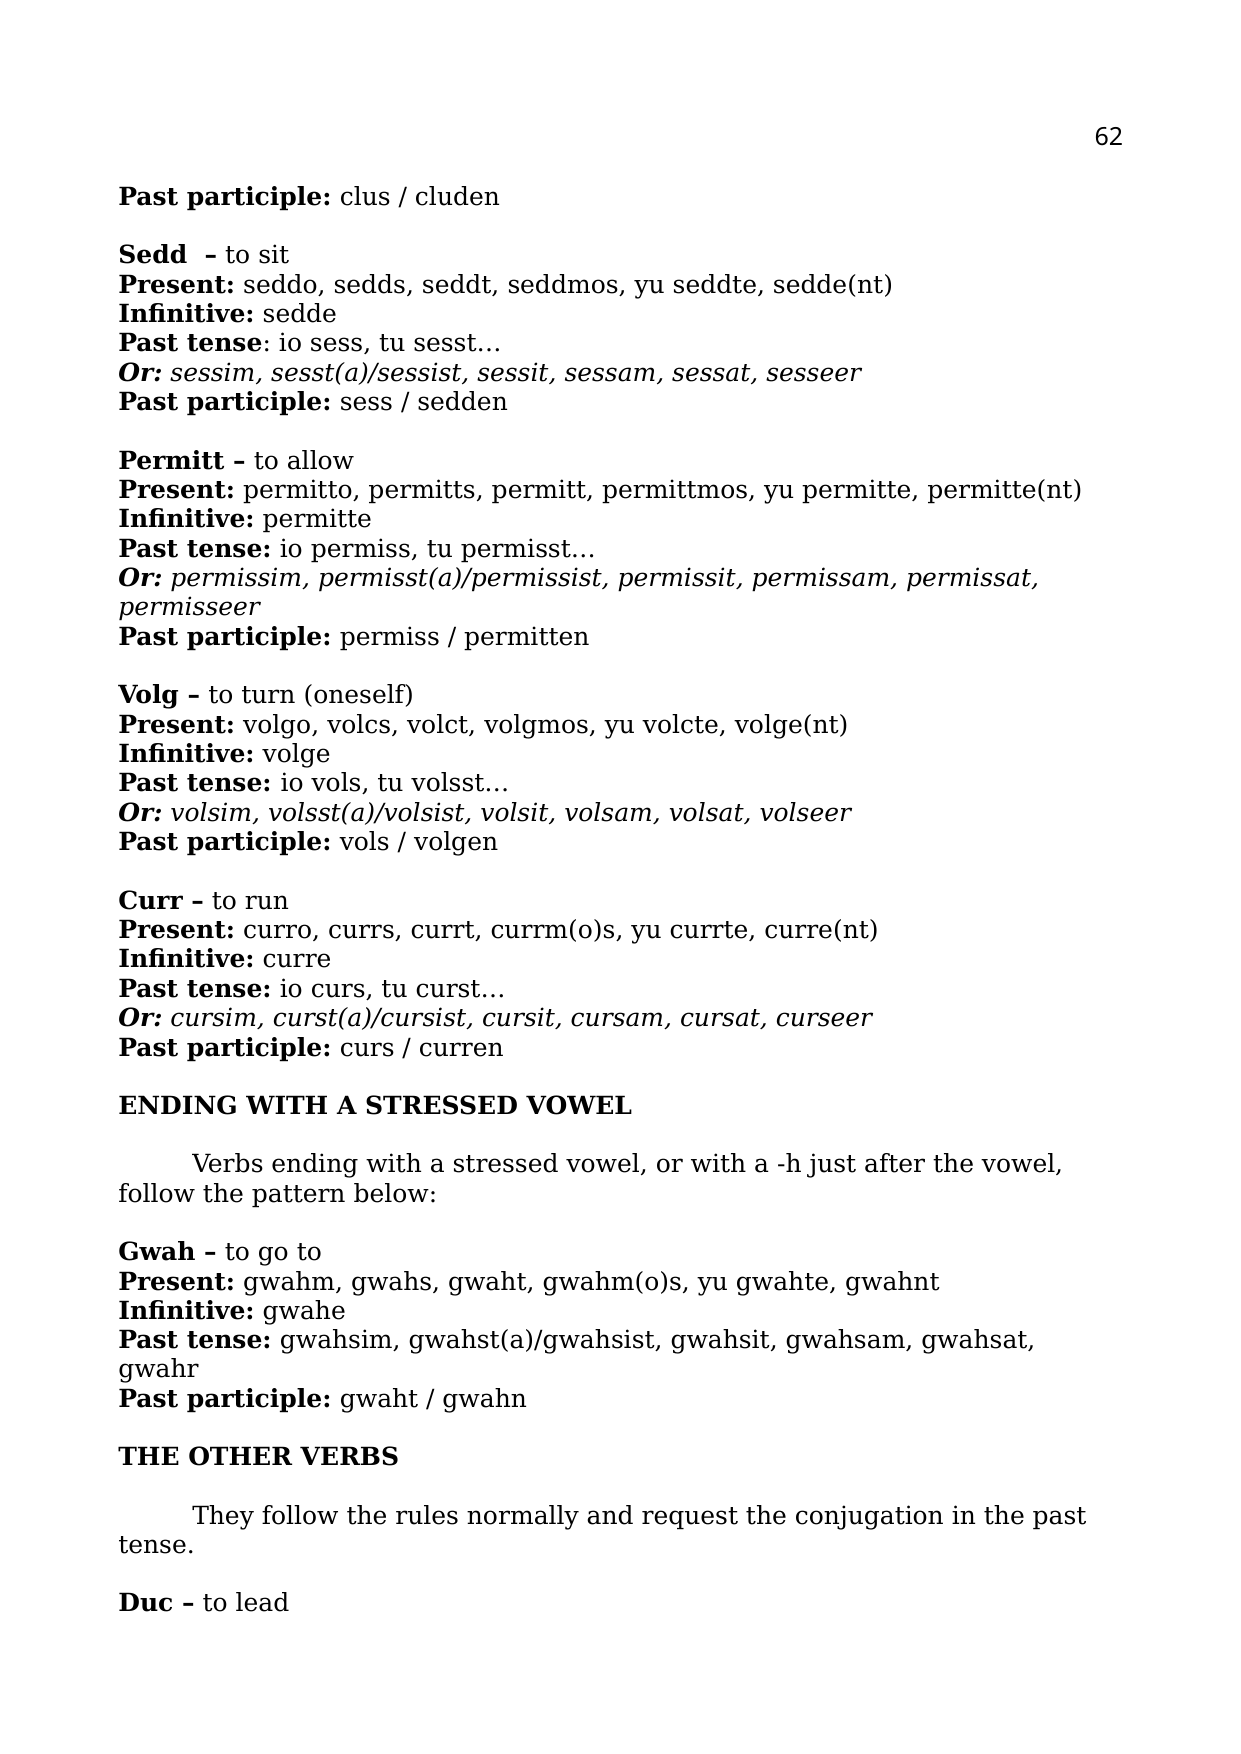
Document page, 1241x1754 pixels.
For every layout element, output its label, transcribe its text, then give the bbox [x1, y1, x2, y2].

text They follow the rules normally and request the conjugation in the past tense. [118, 1501, 1123, 1559]
text Past tense: io curs, tu curst… [118, 974, 1123, 1003]
text Present: volgo, volcs, volct, volgmos, yu volcte, volge(nt) [118, 709, 1123, 739]
text Verbs ending with a stressed vowel, or with a -h just after the vowel, follow the pattern below: [118, 1149, 1123, 1208]
text Permitt – to allow [118, 446, 1123, 475]
text Present: seddo, sedds, seddt, seddmos, yu seddte, sedde(nt) [118, 269, 1123, 299]
text Past tense: io sess, tu sesst… [118, 328, 1123, 358]
text Curr – to run [118, 886, 1123, 915]
text Or: cursim, curst(a)/cursist, cursit, cursam, cursat, curseer [118, 1003, 1123, 1032]
text Volg – to turn (oneself) [118, 680, 1123, 709]
text Past participle: sess / sedden [118, 387, 1123, 416]
text Infinitive: sedde [118, 299, 1123, 328]
text Present: permitto, permitts, permitt, permittmos, yu permitte, permitte(nt) [118, 475, 1123, 504]
subtitle THE OTHER VERBS [118, 1442, 1123, 1472]
subtitle ENDING WITH A STRESSED VOWEL [118, 1091, 1123, 1120]
text Past tense: gwahsim, gwahst(a)/gwahsist, gwahsit, gwahsam, gwahsat, gwahr [118, 1325, 1123, 1384]
text Present: curro, currs, currt, currm(o)s, yu currte, curre(nt) [118, 915, 1123, 944]
text Infinitive: curre [118, 944, 1123, 974]
text Or: volsim, volsst(a)/volsist, volsit, volsam, volsat, volseer [118, 798, 1123, 827]
text Infinitive: volge [118, 739, 1123, 768]
text Or: permissim, permisst(a)/permissist, permissit, permissam, permissat, permisseer [118, 563, 1123, 622]
text Sedd – to sit [118, 240, 1123, 269]
text Past participle: permiss / permitten [118, 622, 1123, 651]
text Infinitive: permitte [118, 504, 1123, 534]
text Or: sessim, sesst(a)/sessist, sessit, sessam, sessat, sesseer [118, 358, 1123, 387]
text Past tense: io permiss, tu permisst… [118, 534, 1123, 563]
text Present: gwahm, gwahs, gwaht, gwahm(o)s, yu gwahte, gwahnt [118, 1266, 1123, 1296]
text Past participle: curs / curren [118, 1032, 1123, 1062]
text Infinitive: gwahe [118, 1296, 1123, 1325]
text Past participle: clus / cluden [118, 182, 1123, 211]
text Duc – to lead [118, 1588, 1123, 1618]
text Gwah – to go to [118, 1237, 1123, 1266]
text Past participle: vols / volgen [118, 827, 1123, 856]
text Past tense: io vols, tu volsst… [118, 768, 1123, 798]
text Past participle: gwaht / gwahn [118, 1384, 1123, 1413]
